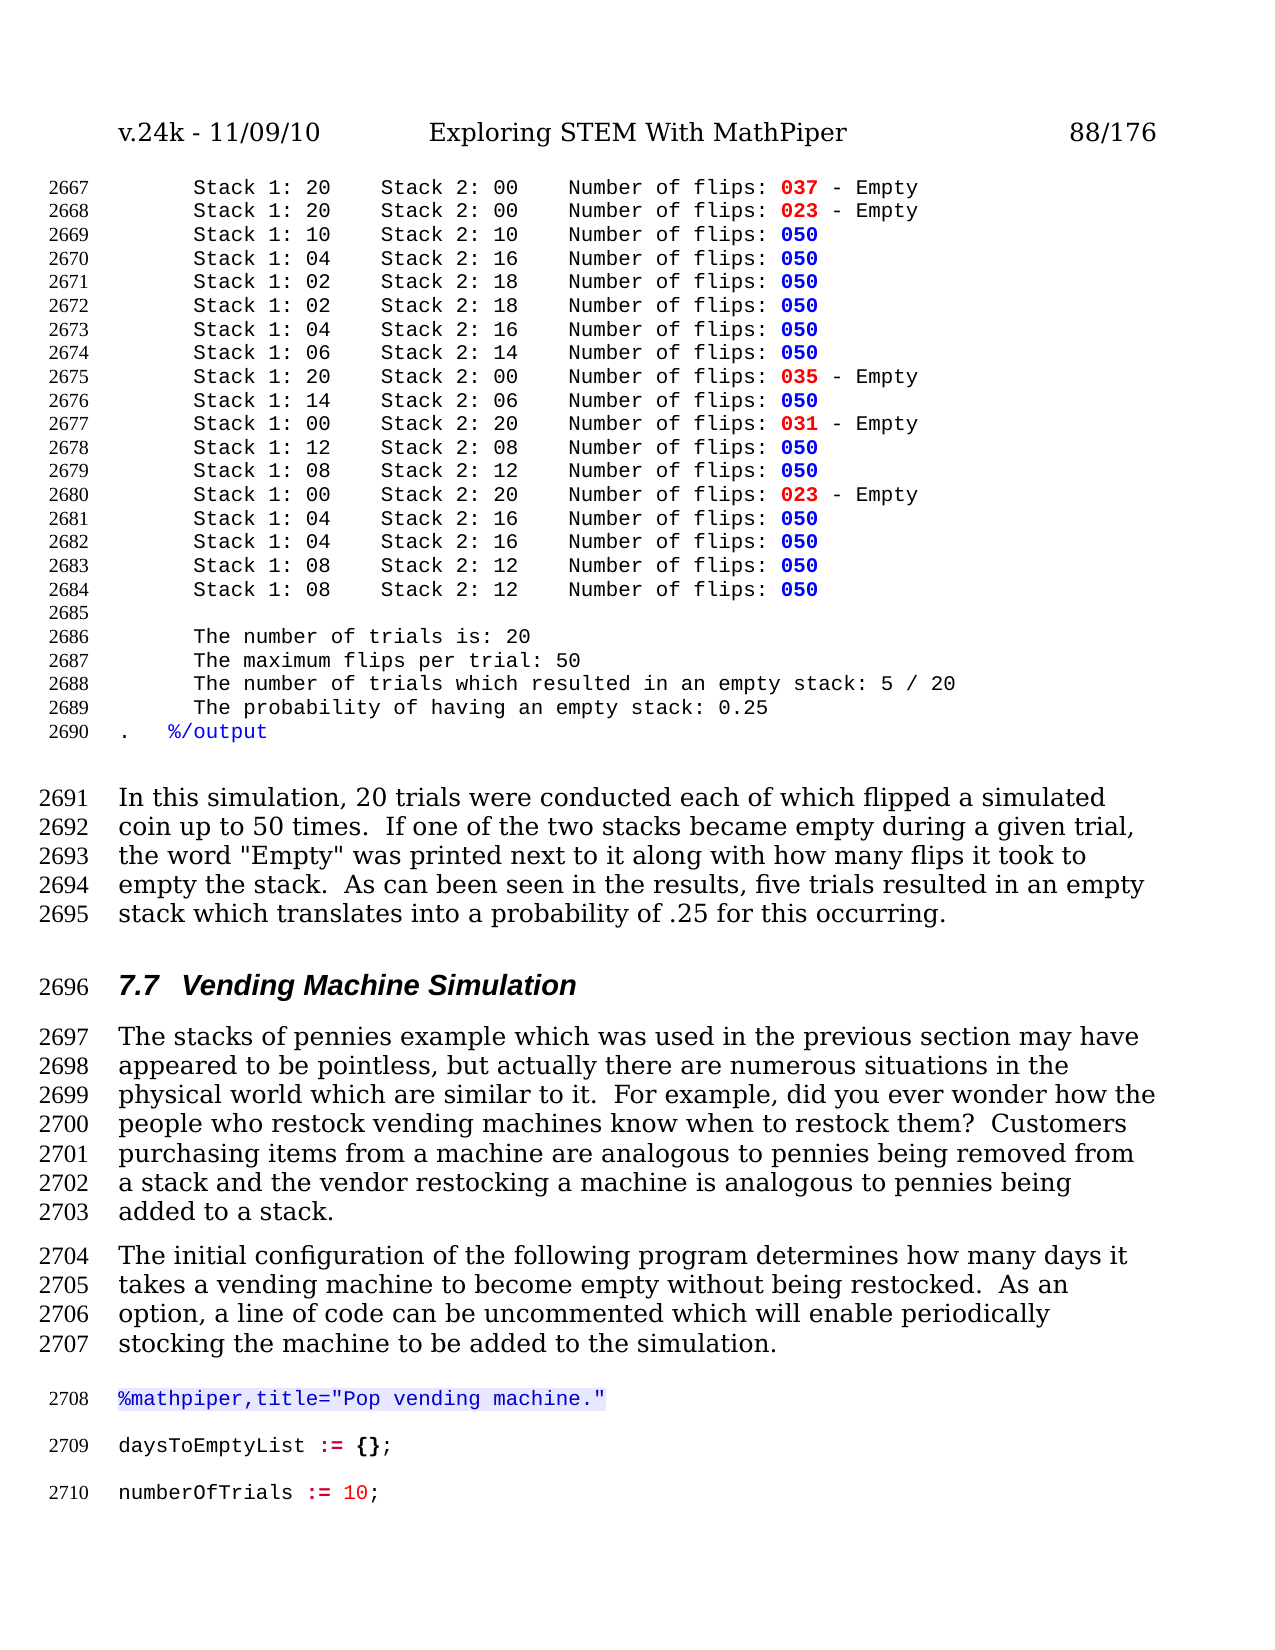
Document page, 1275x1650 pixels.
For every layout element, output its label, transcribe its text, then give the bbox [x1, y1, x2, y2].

text Stack 1: 08 Stack 2: 12 Number of flips: 050 [118, 461, 1157, 484]
text Stack 1: 02 Stack 2: 18 Number of flips: 050 [118, 271, 1157, 295]
text The stacks of pennies example which was used in the previous section may have appeared to be pointless, but actually there are numerous situations in the physical world which are similar to it. For example, did you ever wonder how the people who restock vending machines know when to restock them? Customers purchasing items from a machine are analogous to pennies being removed from a stack and the vendor restocking a machine is analogous to pennies being added to a stack. [118, 1022, 1157, 1226]
text Stack 1: 08 Stack 2: 12 Number of flips: 050 [118, 579, 1157, 602]
text Stack 1: 12 Stack 2: 08 Number of flips: 050 [118, 437, 1157, 461]
text In this simulation, 20 trials were conducted each of which flipped a simulated coin up to 50 times. If one of the two stacks became empty during a given trial, the word "Empty" was printed next to it along with how many flips it took to empty the stack. As can been seen in the results, five trials resulted in an empty stack which translates into a probability of .25 for this occurring. [118, 783, 1157, 928]
text Stack 1: 04 Stack 2: 16 Number of flips: 050 [118, 508, 1157, 531]
text The number of trials which resulted in an empty stack: 5 / 20 [118, 673, 1157, 697]
text The initial configuration of the following program determines how many days it takes a vending machine to become empty without being restocked. As an option, a line of code can be uncommented which will enable periodically stocking the machine to be added to the simulation. [118, 1241, 1157, 1358]
text Stack 1: 00 Stack 2: 20 Number of flips: 031 - Empty [118, 413, 1157, 437]
text Stack 1: 20 Stack 2: 00 Number of flips: 023 - Empty [118, 200, 1157, 224]
text Stack 1: 20 Stack 2: 00 Number of flips: 037 - Empty [118, 177, 1157, 200]
text Stack 1: 00 Stack 2: 20 Number of flips: 023 - Empty [118, 484, 1157, 508]
text Stack 1: 04 Stack 2: 16 Number of flips: 050 [118, 248, 1157, 271]
text Stack 1: 14 Stack 2: 06 Number of flips: 050 [118, 389, 1157, 413]
text %mathpiper,title="Pop vending machine." [118, 1388, 1157, 1411]
text The number of trials is: 20 [118, 626, 1157, 650]
subtitle Vending Machine Simulation [118, 968, 1157, 1001]
text Stack 1: 04 Stack 2: 16 Number of flips: 050 [118, 531, 1157, 555]
text Stack 1: 06 Stack 2: 14 Number of flips: 050 [118, 342, 1157, 366]
text Stack 1: 02 Stack 2: 18 Number of flips: 050 [118, 295, 1157, 319]
text Stack 1: 04 Stack 2: 16 Number of flips: 050 [118, 319, 1157, 342]
text daysToEmptyList := {}; [118, 1435, 1157, 1458]
text Stack 1: 08 Stack 2: 12 Number of flips: 050 [118, 555, 1157, 579]
text The probability of having an empty stack: 0.25 [118, 697, 1157, 721]
text . %/output [118, 721, 1157, 744]
text Stack 1: 20 Stack 2: 00 Number of flips: 035 - Empty [118, 366, 1157, 389]
text Stack 1: 10 Stack 2: 10 Number of flips: 050 [118, 224, 1157, 248]
text The maximum flips per trial: 50 [118, 650, 1157, 673]
text numberOfTrials := 10; [118, 1482, 1157, 1506]
